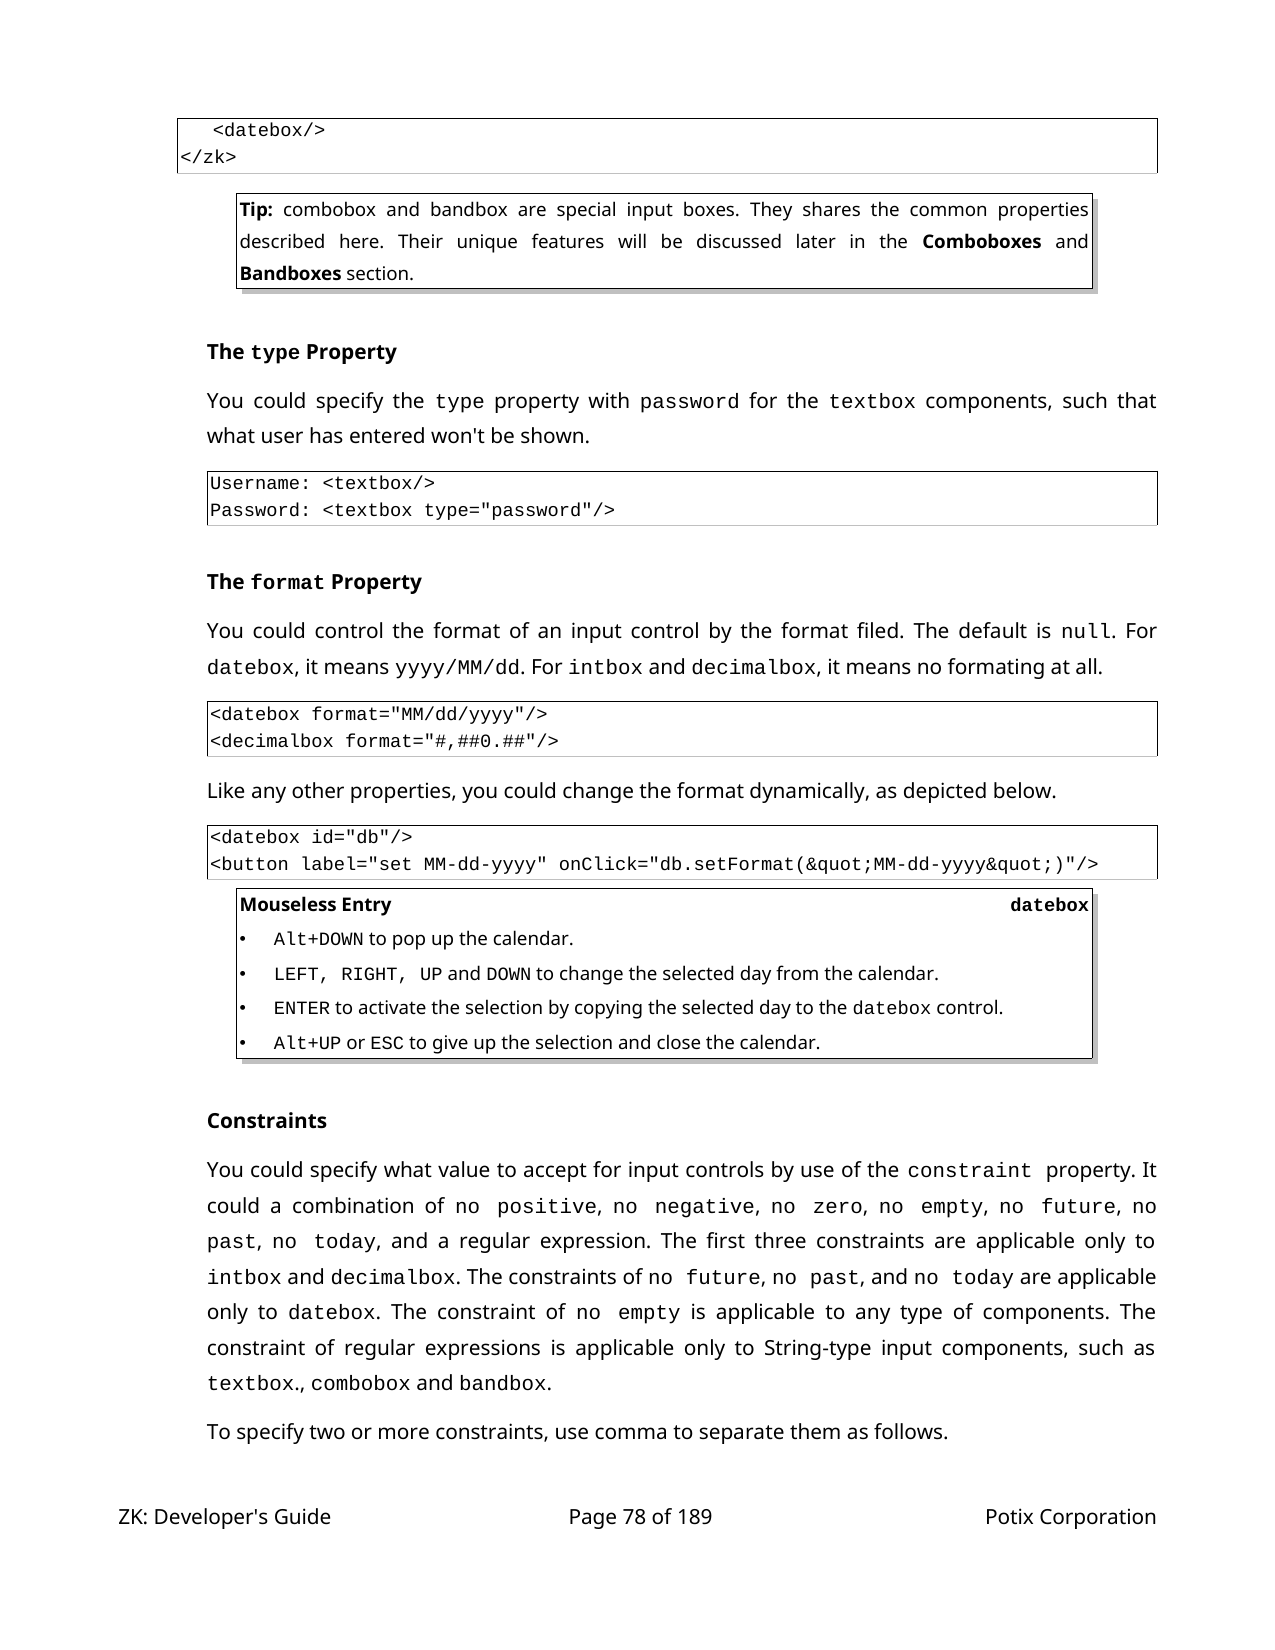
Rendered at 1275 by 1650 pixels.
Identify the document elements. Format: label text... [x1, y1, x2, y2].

text <datebox id="db"/> <button label="set MM-dd-yyyy" onClick="db.setFormat(&quot;MM-dd-yyyy&quot;)"/> [208, 826, 1157, 879]
text </zk> [178, 145, 1157, 173]
list LEFT, RIGHT, UP and DOWN to change the selected day from the calendar. [237, 957, 1092, 986]
text You could control the format of an input control by the format filed. The default is null. For datebox, it means yyyy/MM/dd. For intbox and decimalbox, it means no formating at all. [207, 617, 1157, 681]
text <datebox/> [178, 119, 1157, 142]
subtitle Constraints [207, 1107, 1157, 1135]
text Tip: combobox and bandbox are special input boxes. They shares the common properties described here. Their unique features will be discussed later in the Comboboxes and Bandboxes section. [237, 194, 1092, 288]
text Username: <textbox/> [208, 472, 1157, 495]
text Mouseless Entry datebox [237, 889, 1092, 917]
subtitle The format Property [207, 567, 1157, 596]
text <datebox format="MM/dd/yyyy"/> [208, 702, 1157, 726]
list Alt+DOWN to pop up the calendar. [237, 923, 1092, 951]
list ENTER to activate the selection by copying the selected day to the datebox control. [237, 992, 1092, 1021]
text You could specify what value to accept for input controls by use of the constraint property. It could a combination of no positive, no negative, no zero, no empty, no future, no past, no today, and a regular expression. The first three constraints are applicable only to intbox and decimalbox. The constraints of no future, no past, and no today are applicable only to datebox. The constraint of no empty is applicable to any type of components. The constraint of regular expressions is applicable only to String-type input components, such as textbox., combobox and bandbox. [207, 1155, 1157, 1397]
text Password: <textbox type="password"/> [208, 498, 1157, 525]
text Like any other properties, you could change the format dynamically, as depicted below. [207, 776, 1157, 805]
list Alt+UP or ESC to give up the selection and close the calendar. [237, 1026, 1092, 1058]
text You could specify the type property with password for the textbox components, such that what user has entered won't be shown. [207, 386, 1157, 450]
text To specify two or more constraints, use comma to separate them as follows. [207, 1417, 1157, 1446]
text <decimalbox format="#,##0.##"/> [208, 728, 1157, 756]
subtitle The type Property [207, 337, 1157, 366]
